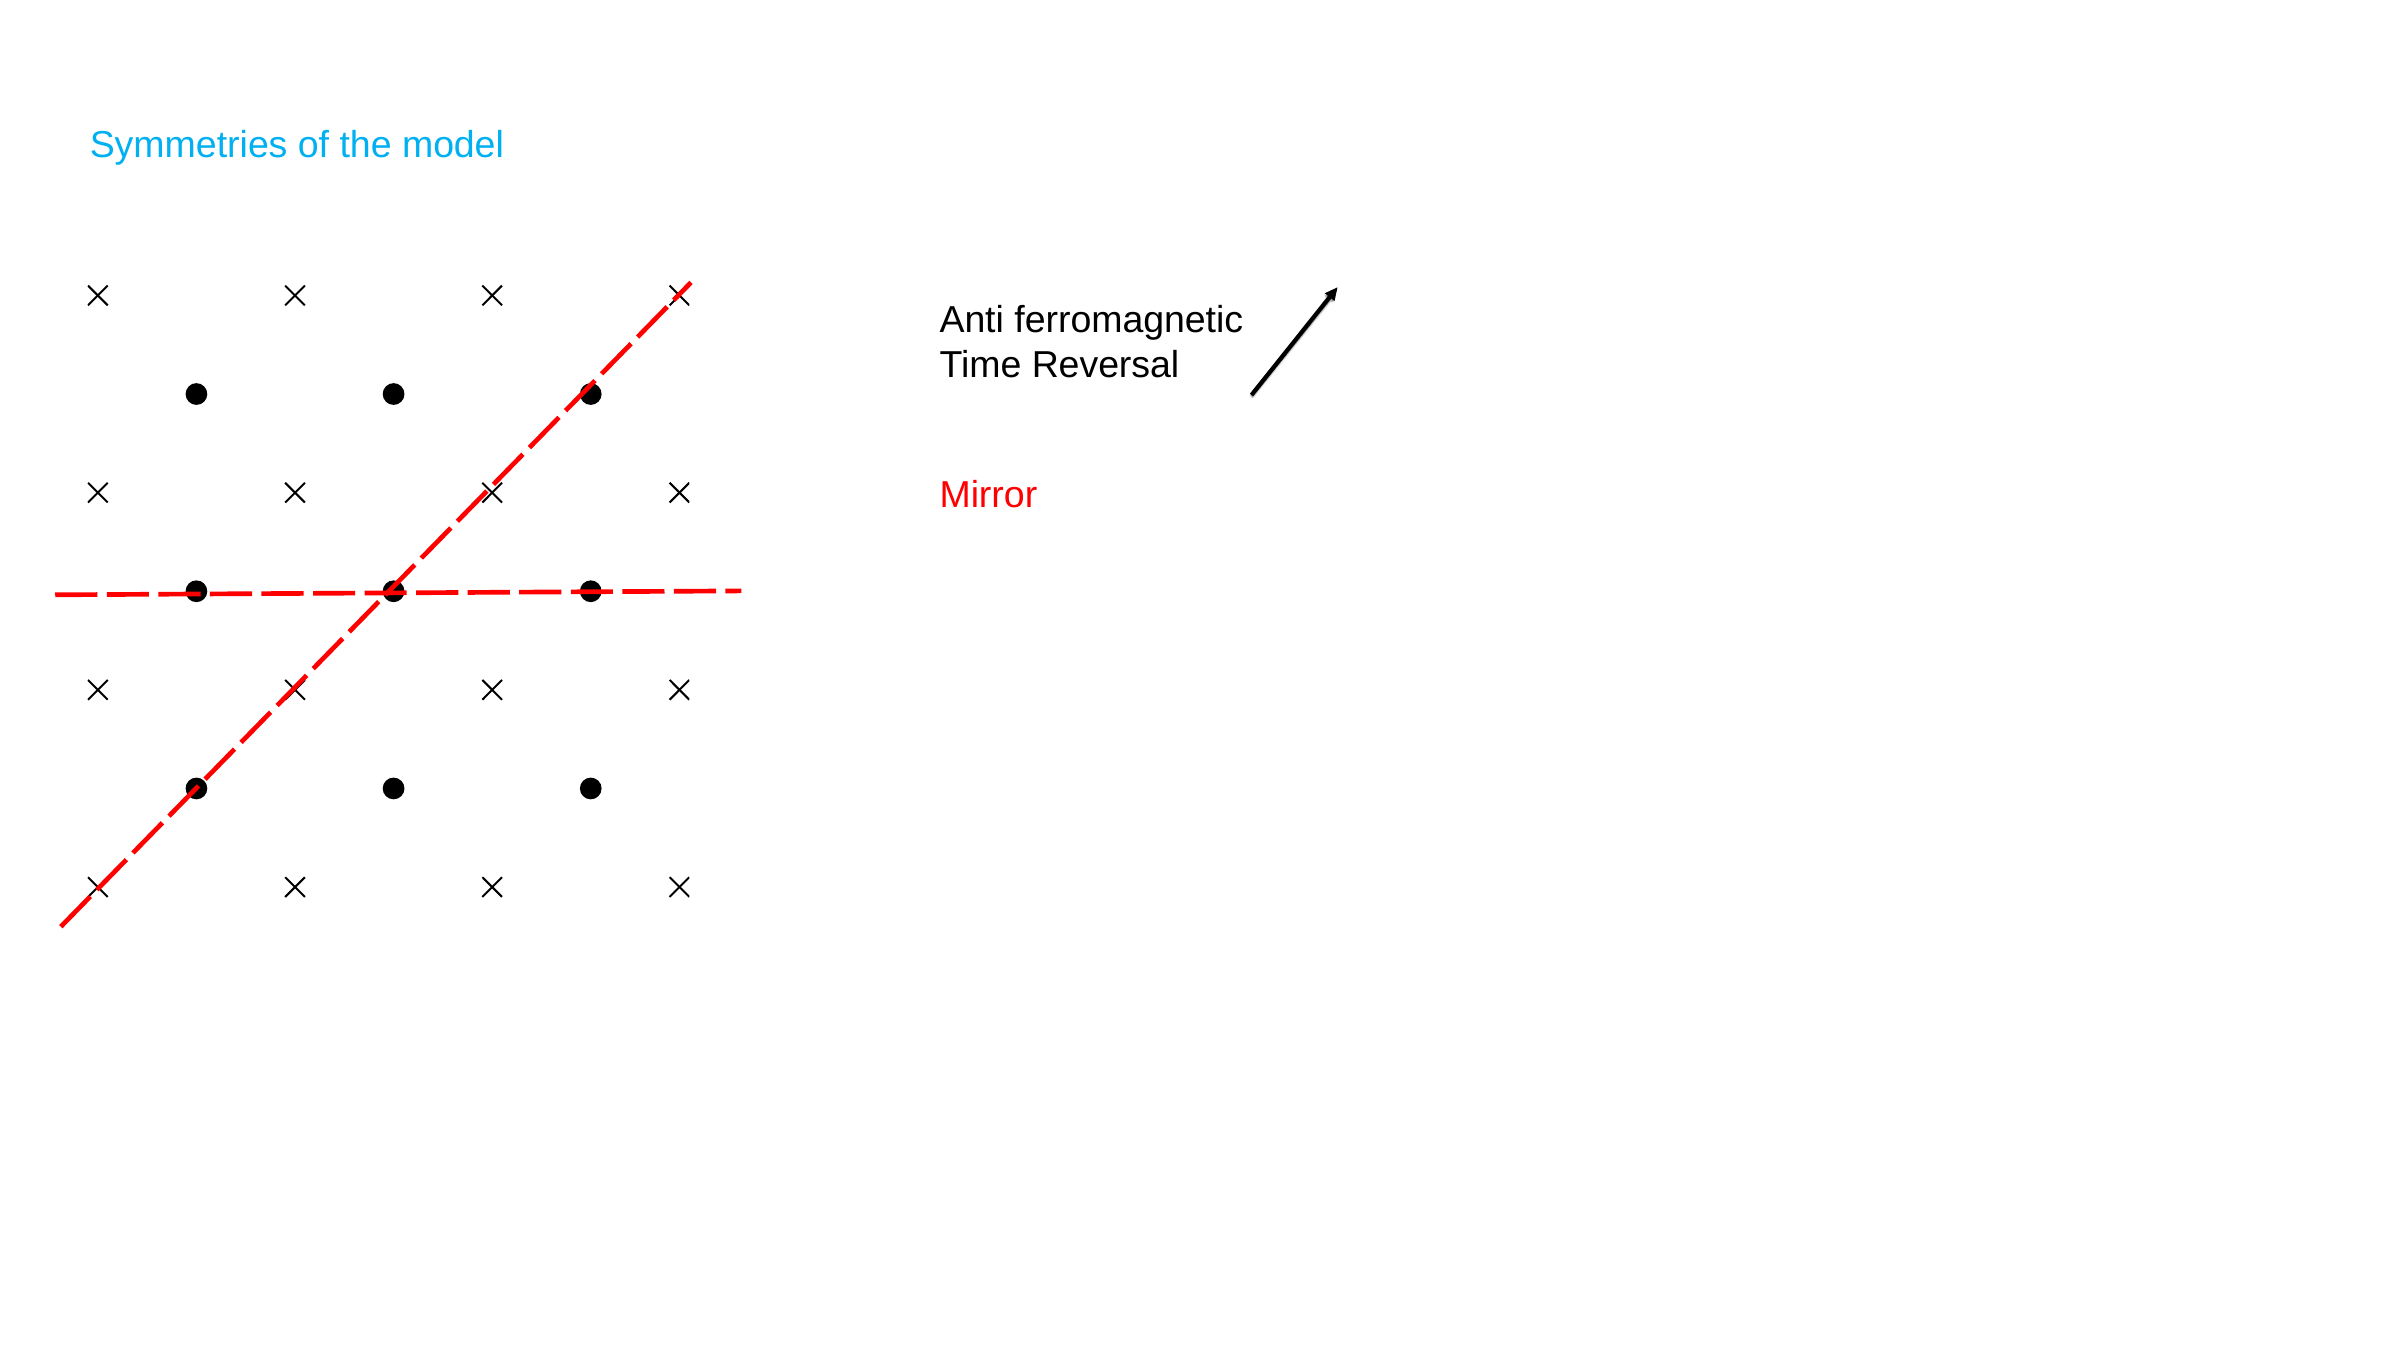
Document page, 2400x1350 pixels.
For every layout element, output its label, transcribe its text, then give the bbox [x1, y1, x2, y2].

text_box Symmetries of the model [74, 112, 519, 173]
text_box Anti ferromagnetic Time Reversal [924, 287, 1269, 393]
picture [87, 284, 690, 898]
text_box Mirror [924, 461, 1063, 523]
